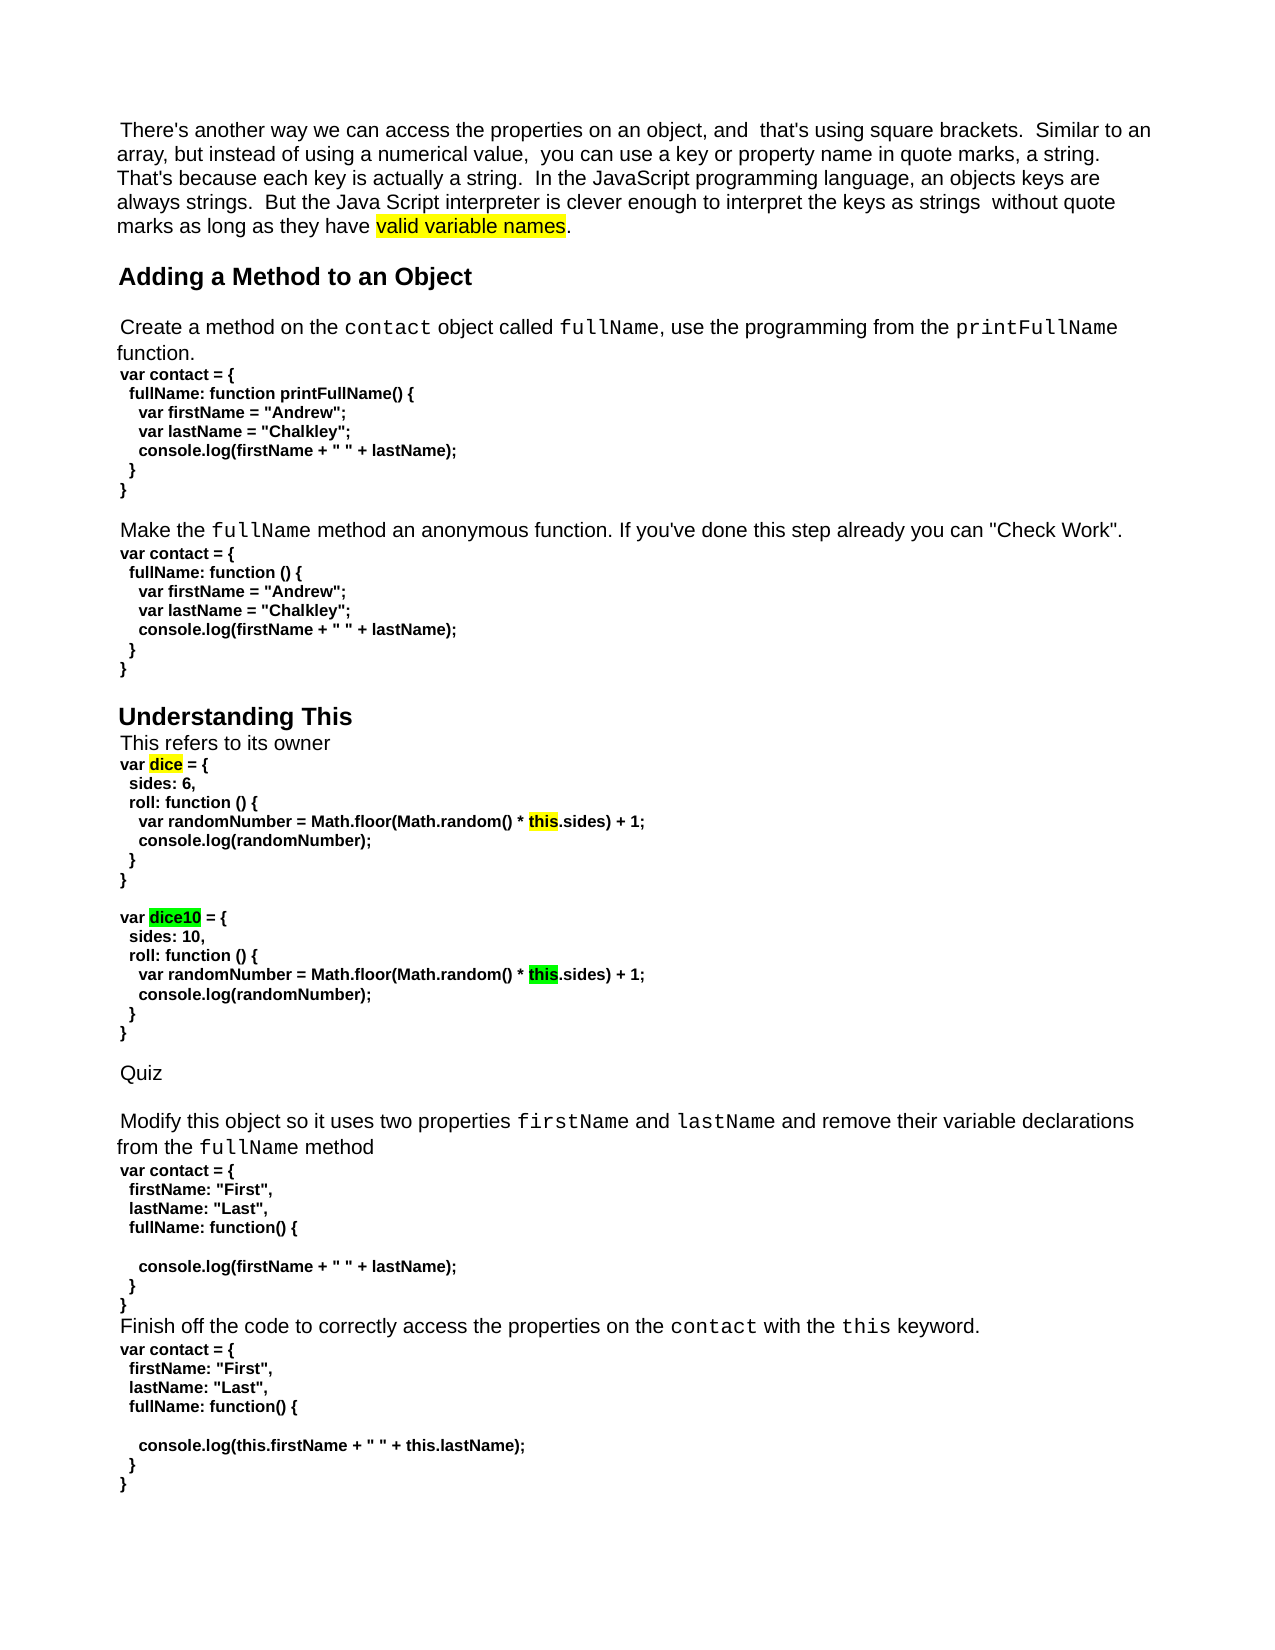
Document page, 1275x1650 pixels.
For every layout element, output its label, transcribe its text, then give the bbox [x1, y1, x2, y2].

text Modify this object so it uses two properties firstName and lastName and remove their variable declarations from the fullName method [117, 1109, 1157, 1161]
text Quiz [117, 1061, 1157, 1085]
text console.log(firstName + " " + lastName); [117, 620, 1157, 639]
text } [117, 479, 1157, 498]
text } [117, 1474, 1157, 1493]
text } [117, 869, 1157, 888]
text Create a method on the contact object called fullName, use the programming from the printFullName function. [117, 314, 1157, 364]
text fullName: function () { [117, 563, 1157, 582]
text var randomNumber = Math.floor(Math.random() * this.sides) + 1; [117, 812, 1157, 831]
text } [117, 1023, 1157, 1042]
text } [117, 1295, 1157, 1314]
text } [117, 850, 1157, 869]
text console.log(this.firstName + " " + this.lastName); [117, 1436, 1157, 1455]
text var dice10 = { [117, 908, 1157, 927]
text fullName: function() { [117, 1397, 1157, 1416]
text sides: 6, [117, 773, 1157, 793]
text Make the fullName method an anonymous function. If you've done this step already you can "Check Work". [117, 518, 1157, 543]
text lastName: "Last", [117, 1378, 1157, 1397]
text lastName: "Last", [117, 1199, 1157, 1218]
text fullName: function printFullName() { [117, 383, 1157, 403]
text console.log(randomNumber); [117, 831, 1157, 850]
text firstName: "First", [117, 1180, 1157, 1199]
subtitle Understanding This [118, 702, 1157, 730]
text } [117, 639, 1157, 658]
text There's another way we can access the properties on an object, and that's using square brackets. Similar to an array, but instead of using a numerical value, you can use a key or property name in quote marks, a string. That's because each key is actually a string. In the JavaScript programming language, an objects keys are always strings. But the Java Script interpreter is clever enough to interpret the keys as strings without quote marks as long as they have valid variable names. [117, 118, 1157, 238]
text firstName: "First", [117, 1359, 1157, 1378]
text var dice = { [117, 754, 1157, 773]
text } [117, 1276, 1157, 1295]
text var contact = { [117, 543, 1157, 563]
text var contact = { [117, 364, 1157, 383]
text roll: function () { [117, 946, 1157, 965]
text var contact = { [117, 1161, 1157, 1180]
text } [117, 658, 1157, 678]
text fullName: function() { [117, 1218, 1157, 1237]
subtitle Adding a Method to an Object [118, 262, 1157, 291]
text sides: 10, [117, 927, 1157, 946]
text This refers to its owner [117, 730, 1157, 754]
text roll: function () { [117, 793, 1157, 812]
text } [117, 1003, 1157, 1023]
text } [117, 460, 1157, 479]
text var contact = { [117, 1340, 1157, 1359]
text var lastName = "Chalkley"; [117, 422, 1157, 441]
text var lastName = "Chalkley"; [117, 601, 1157, 620]
text Finish off the code to correctly access the properties on the contact with the this keyword. [117, 1314, 1157, 1340]
text var randomNumber = Math.floor(Math.random() * this.sides) + 1; [117, 965, 1157, 984]
text console.log(firstName + " " + lastName); [117, 441, 1157, 460]
text var firstName = "Andrew"; [117, 582, 1157, 601]
text } [117, 1455, 1157, 1474]
text console.log(randomNumber); [117, 984, 1157, 1003]
text console.log(firstName + " " + lastName); [117, 1256, 1157, 1276]
text var firstName = "Andrew"; [117, 403, 1157, 422]
